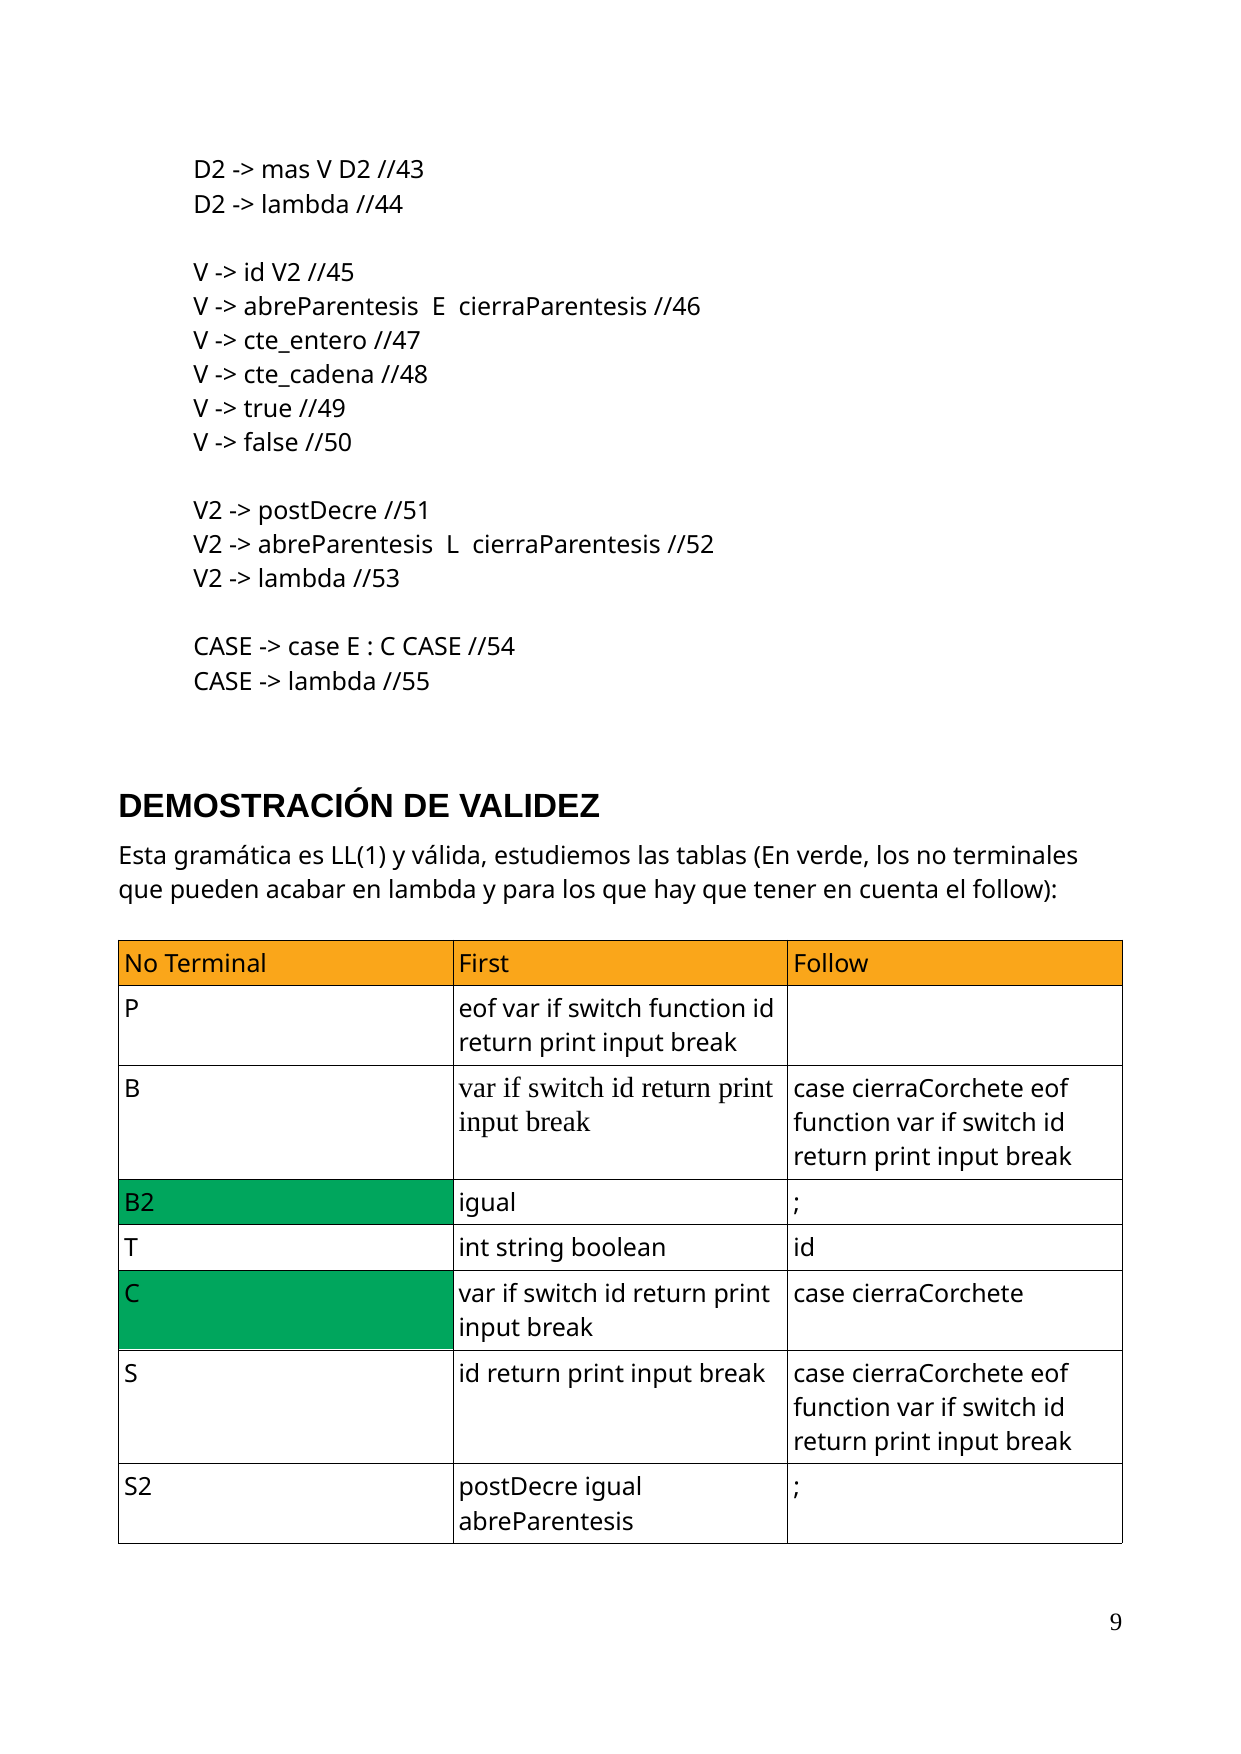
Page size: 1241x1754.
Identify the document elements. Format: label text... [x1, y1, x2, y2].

subtitle DEMOSTRACIÓN DE VALIDEZ [118, 786, 1122, 825]
table_cell ; [788, 1180, 1122, 1224]
table_cell eof var if switch function id return print input break [454, 986, 787, 1065]
table_header Follow [788, 941, 1122, 985]
table_cell postDecre igual abreParentesis [454, 1464, 787, 1543]
text V -> id V2 //45 [118, 254, 1122, 288]
text V2 -> abreParentesis L cierraParentesis //52 [118, 527, 1122, 561]
text V -> cte_entero //47 [118, 322, 1122, 357]
text V -> false //50 [118, 425, 1122, 459]
table_cell case cierraCorchete [788, 1271, 1122, 1349]
table_cell T [119, 1225, 453, 1270]
table_cell var if switch id return print input break [454, 1271, 787, 1349]
table_cell [788, 986, 1122, 1065]
text D2 -> lambda //44 [118, 186, 1122, 220]
text V2 -> lambda //53 [118, 561, 1122, 595]
table_cell B [119, 1066, 453, 1178]
text CASE -> case E : C CASE //54 [118, 629, 1122, 663]
table_header First [454, 941, 787, 985]
text V -> cte_cadena //48 [118, 357, 1122, 391]
table_cell S [119, 1351, 453, 1463]
text Esta gramática es LL(1) y válida, estudiemos las tablas (En verde, los no terminales que pueden acabar en lambda y para los que hay que tener en cuenta el follow): [118, 837, 1122, 905]
table_cell P [119, 986, 453, 1065]
table_cell igual [454, 1180, 787, 1224]
table_cell S2 [119, 1464, 453, 1543]
table_cell id return print input break [454, 1351, 787, 1463]
table_cell id [788, 1225, 1122, 1270]
text D2 -> mas V D2 //43 [118, 152, 1122, 186]
text V -> true //49 [118, 391, 1122, 425]
table_header No Terminal [119, 941, 453, 985]
table_cell C [119, 1271, 453, 1349]
table_cell var if switch id return print input break [454, 1066, 787, 1178]
text V2 -> postDecre //51 [118, 493, 1122, 527]
table_cell case cierraCorchete eof function var if switch id return print input break [788, 1066, 1122, 1178]
table_cell B2 [119, 1180, 453, 1224]
text CASE -> lambda //55 [118, 663, 1122, 697]
table_cell case cierraCorchete eof function var if switch id return print input break [788, 1351, 1122, 1463]
table_cell ; [788, 1464, 1122, 1543]
table_cell int string boolean [454, 1225, 787, 1270]
text V -> abreParentesis E cierraParentesis //46 [118, 288, 1122, 322]
